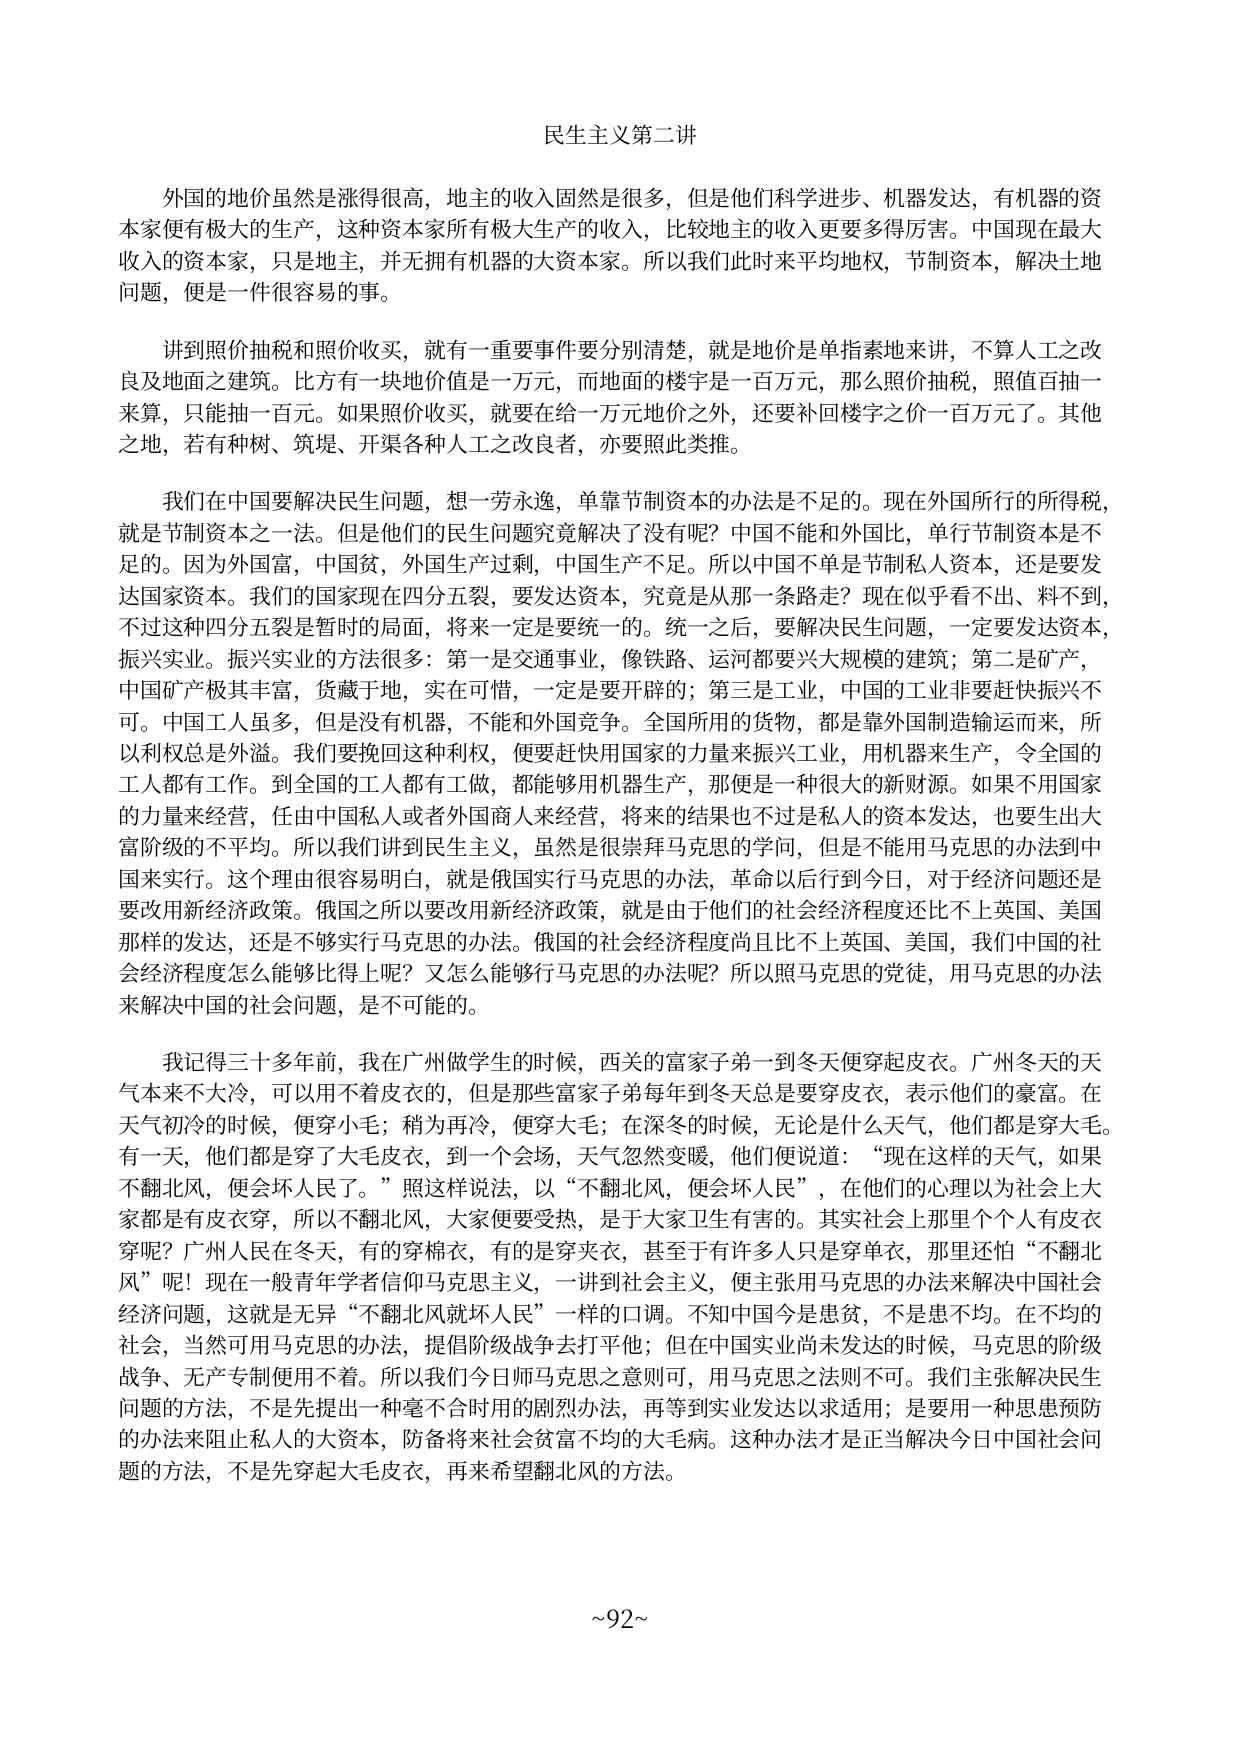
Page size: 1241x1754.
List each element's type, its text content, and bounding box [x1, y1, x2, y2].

text 我们在中国要解决民生问题，想一劳永逸，单靠节制资本的办法是不足的。现在外国所行的所得税，就是节制资本之一法。但是他们的民生问题究竟解决了没有呢？中国不能和外国比，单行节制资本是不足的。因为外国富，中国贫，外国生产过剩，中国生产不足。所以中国不单是节制私人资本，还是要发达国家资本。我们的国家现在四分五裂，要发达资本，究竟是从那一条路走？现在似乎看不出、料不到，不过这种四分五裂是暂时的局面，将来一定是要统一的。统一之后，要解决民生问题，一定要发达资本，振兴实业。振兴实业的方法很多：第一是交通事业，像铁路、运河都要兴大规模的建筑；第二是矿产，中国矿产极其丰富，货藏于地，实在可惜，一定是要开辟的；第三是工业，中国的工业非要赶快振兴不可。中国工人虽多，但是没有机器，不能和外国竞争。全国所用的货物，都是靠外国制造输运而来，所以利权总是外溢。我们要挽回这种利权，便要赶快用国家的力量来振兴工业，用机器来生产，令全国的工人都有工作。到全国的工人都有工做，都能够用机器生产，那便是一种很大的新财源。如果不用国家的力量来经营，任由中国私人或者外国商人来经营，将来的结果也不过是私人的资本发达，也要生出大富阶级的不平均。所以我们讲到民生主义，虽然是很崇拜马克思的学问，但是不能用马克思的办法到中国来实行。这个理由很容易明白，就是俄国实行马克思的办法，革命以后行到今日，对于经济问题还是要改用新经济政策。俄国之所以要改用新经济政策，就是由于他们的社会经济程度还比不上英国、美国那样的发达，还是不够实行马克思的办法。俄国的社会经济程度尚且比不上英国、美国，我们中国的社会经济程度怎么能够比得上呢？又怎么能够行马克思的办法呢？所以照马克思的党徒，用马克思的办法来解决中国的社会问题，是不可能的。 [118, 484, 1122, 1019]
text 讲到照价抽税和照价收买，就有一重要事件要分别清楚，就是地价是单指素地来讲，不算人工之改良及地面之建筑。比方有一块地价值是一万元，而地面的楼宇是一百万元，那么照价抽税，照值百抽一来算，只能抽一百元。如果照价收买，就要在给一万元地价之外，还要补回楼字之价一百万元了。其他之地，若有种树、筑堤、开渠各种人工之改良者，亦要照此类推。 [118, 333, 1122, 459]
text 外国的地价虽然是涨得很高，地主的收入固然是很多，但是他们科学进步、机器发达，有机器的资本家便有极大的生产，这种资本家所有极大生产的收入，比较地主的收入更要多得厉害。中国现在最大收入的资本家，只是地主，并无拥有机器的大资本家。所以我们此时来平均地权，节制资本，解决土地问题，便是一件很容易的事。 [118, 181, 1122, 307]
text 我记得三十多年前，我在广州做学生的时候，西关的富家子弟一到冬天便穿起皮衣。广州冬天的天气本来不大冷，可以用不着皮衣的，但是那些富家子弟每年到冬天总是要穿皮衣，表示他们的豪富。在天气初冷的时候，便穿小毛；稍为再冷，便穿大毛；在深冬的时候，无论是什么天气，他们都是穿大毛。有一天，他们都是穿了大毛皮衣，到一个会场，天气忽然变暖，他们便说道：“现在这样的天气，如果不翻北风，便会坏人民了。”照这样说法，以“不翻北风，便会坏人民”，在他们的心理以为社会上大家都是有皮衣穿，所以不翻北风，大家便要受热，是于大家卫生有害的。其实社会上那里个个人有皮衣穿呢？广州人民在冬天，有的穿棉衣，有的是穿夹衣，甚至于有许多人只是穿单衣，那里还怕“不翻北风”呢！现在一般青年学者信仰马克思主义，一讲到社会主义，便主张用马克思的办法来解决中国社会经济问题，这就是无异“不翻北风就坏人民”一样的口调。不知中国今是患贫，不是患不均。在不均的社会，当然可用马克思的办法，提倡阶级战争去打平他；但在中国实业尚未发达的时候，马克思的阶级战争、无产专制便用不着。所以我们今日师马克思之意则可，用马克思之法则不可。我们主张解决民生问题的方法，不是先提出一种毫不合时用的剧烈办法，再等到实业发达以求适用；是要用一种思患预防的办法来阻止私人的大资本，防备将来社会贫富不均的大毛病。这种办法才是正当解决今日中国社会问题的方法，不是先穿起大毛皮衣，再来希望翻北风的方法。 [118, 1045, 1122, 1486]
